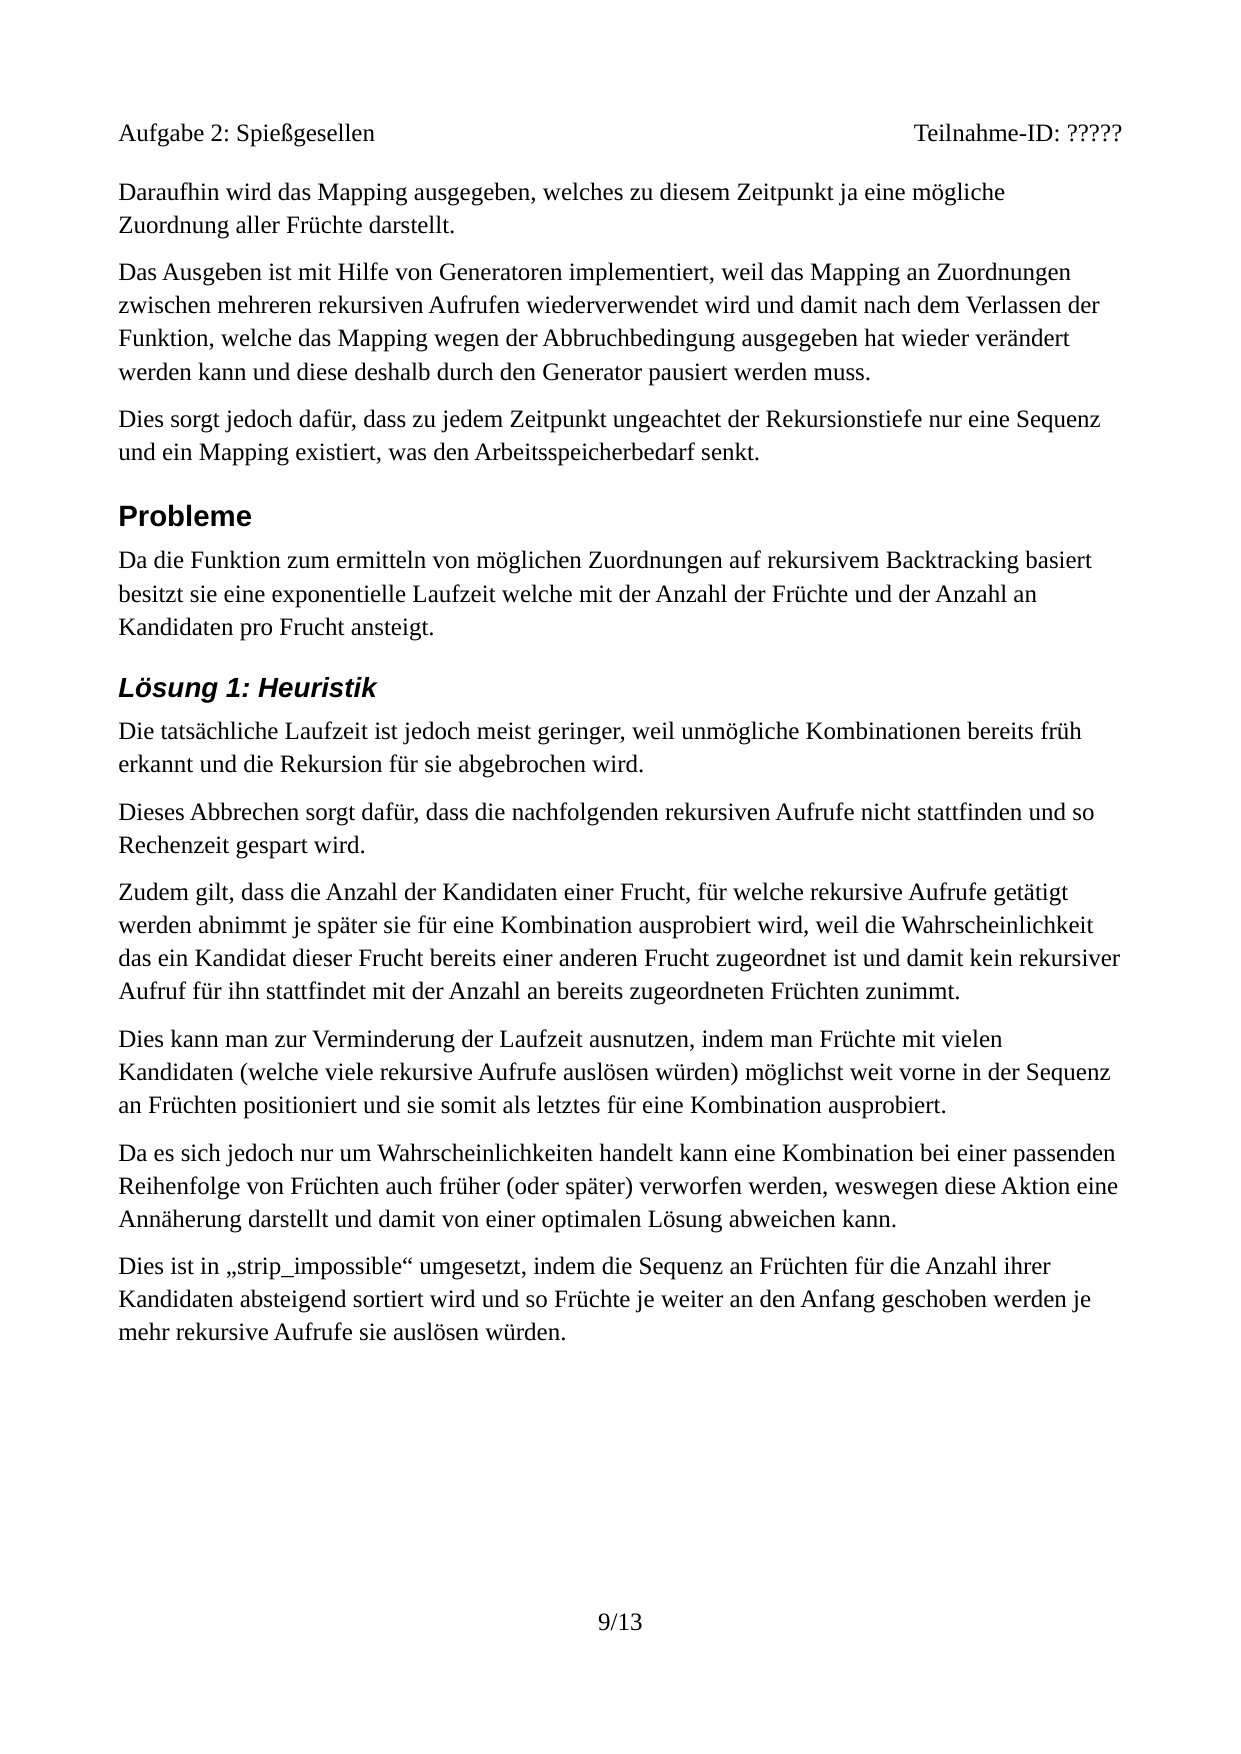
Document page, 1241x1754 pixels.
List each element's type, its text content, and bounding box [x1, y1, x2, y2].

text Dies sorgt jedoch dafür, dass zu jedem Zeitpunkt ungeachtet der Rekursionstiefe nur eine Sequenz und ein Mapping existiert, was den Arbeitsspeicherbedarf senkt. [118, 404, 1122, 466]
subtitle Lösung 1: Heuristik [118, 672, 1122, 704]
text Da die Funktion zum ermitteln von möglichen Zuordnungen auf rekursivem Backtracking basiert besitzt sie eine exponentielle Laufzeit welche mit der Anzahl der Früchte und der Anzahl an Kandidaten pro Frucht ansteigt. [118, 546, 1122, 640]
text Das Ausgeben ist mit Hilfe von Generatoren implementiert, weil das Mapping an Zuordnungen zwischen mehreren rekursiven Aufrufen wiederverwendet wird und damit nach dem Verlassen der Funktion, welche das Mapping wegen der Abbruchbedingung ausgegeben hat wieder verändert werden kann und diese deshalb durch den Generator pausiert werden muss. [118, 257, 1122, 385]
text Dies kann man zur Verminderung der Laufzeit ausnutzen, indem man Früchte mit vielen Kandidaten (welche viele rekursive Aufrufe auslösen würden) möglichst weit vorne in der Sequenz an Früchten positioniert und sie somit als letztes für eine Kombination ausprobiert. [118, 1024, 1122, 1119]
text Die tatsächliche Laufzeit ist jedoch meist geringer, weil unmögliche Kombinationen bereits früh erkannt und die Rekursion für sie abgebrochen wird. [118, 716, 1122, 778]
text Da es sich jedoch nur um Wahrscheinlichkeiten handelt kann eine Kombination bei einer passenden Reihenfolge von Früchten auch früher (oder später) verworfen werden, weswegen diese Aktion eine Annäherung darstellt und damit von einer optimalen Lösung abweichen kann. [118, 1138, 1122, 1232]
text Dieses Abbrechen sorgt dafür, dass die nachfolgenden rekursiven Aufrufe nicht stattfinden und so Rechenzeit gespart wird. [118, 797, 1122, 858]
subtitle Probleme [118, 499, 1122, 533]
text Dies ist in „strip_impossible“ umgesetzt, indem die Sequenz an Früchten für die Anzahl ihrer Kandidaten absteigend sortiert wird und so Früchte je weiter an den Anfang geschoben werden je mehr rekursive Aufrufe sie auslösen würden. [118, 1251, 1122, 1346]
text Daraufhin wird das Mapping ausgegeben, welches zu diesem Zeitpunkt ja eine mögliche Zuordnung aller Früchte darstellt. [118, 177, 1122, 239]
text Zudem gilt, dass die Anzahl der Kandidaten einer Frucht, für welche rekursive Aufrufe getätigt werden abnimmt je später sie für eine Kombination ausprobiert wird, weil die Wahrscheinlichkeit das ein Kandidat dieser Frucht bereits einer anderen Frucht zugeordnet ist und damit kein rekursiver Aufruf für ihn stattfindet mit der Anzahl an bereits zugeordneten Früchten zunimmt. [118, 877, 1122, 1005]
